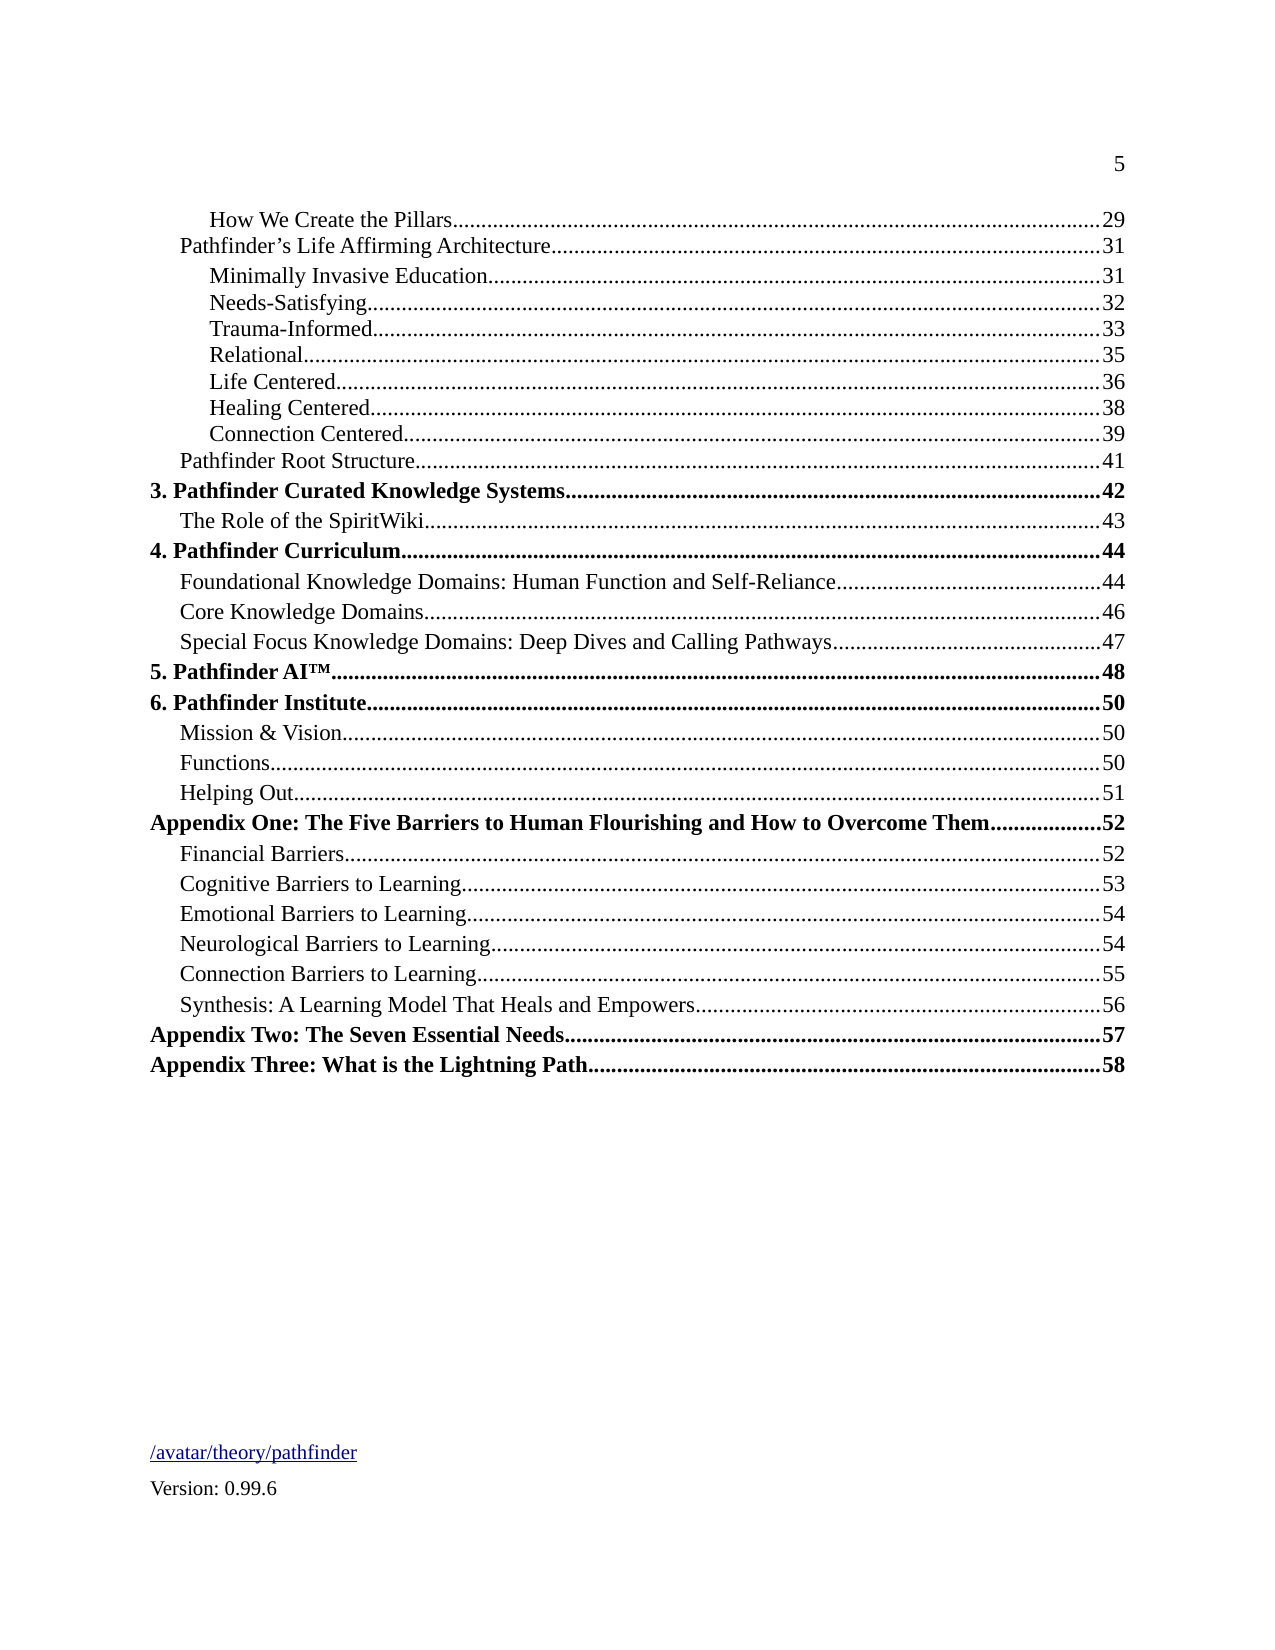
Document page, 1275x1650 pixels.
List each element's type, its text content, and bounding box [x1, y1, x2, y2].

text Helping Out 51 [179, 779, 1125, 806]
text Financial Barriers 52 [179, 839, 1125, 866]
text Life Centered 36 [209, 368, 1125, 394]
text How We Create the Pillars 29 [209, 206, 1125, 232]
text Appendix One: The Five Barriers to Human Flourishing and How to Overcome Them 52 [150, 809, 1125, 836]
text 6. Pathfinder Institute 50 [150, 688, 1125, 715]
text The Role of the SpiritWiki 43 [179, 507, 1125, 534]
text 4. Pathfinder Curriculum 44 [150, 537, 1125, 564]
text Functions 50 [179, 749, 1125, 775]
text Needs-Satisfying 32 [209, 289, 1125, 315]
text Connection Centered 39 [209, 421, 1125, 447]
text Connection Barriers to Learning 55 [179, 960, 1125, 987]
text Cognitive Barriers to Learning 53 [179, 870, 1125, 896]
text Appendix Three: What is the Lightning Path 58 [150, 1051, 1125, 1077]
text Foundational Knowledge Domains: Human Function and Self-Reliance 44 [179, 568, 1125, 594]
text Neurological Barriers to Learning 54 [179, 930, 1125, 957]
text Synthesis: A Learning Model That Heals and Empowers 56 [179, 991, 1125, 1017]
text Mission & Vision 50 [179, 719, 1125, 745]
text Healing Centered 38 [209, 394, 1125, 421]
text Emotional Barriers to Learning 54 [179, 900, 1125, 926]
text Core Knowledge Domains 46 [179, 598, 1125, 624]
text Minimally Invasive Education 31 [209, 262, 1125, 289]
text Pathfinder’s Life Affirming Architecture 31 [179, 232, 1125, 258]
text 3. Pathfinder Curated Knowledge Systems 42 [150, 477, 1125, 503]
text Trauma-Informed 33 [209, 315, 1125, 341]
text Appendix Two: The Seven Essential Needs 57 [150, 1021, 1125, 1047]
text Special Focus Knowledge Domains: Deep Dives and Calling Pathways 47 [179, 628, 1125, 654]
text 5. Pathfinder AI™ 48 [150, 658, 1125, 685]
text Relational 35 [209, 341, 1125, 368]
text Pathfinder Root Structure 41 [179, 447, 1125, 473]
